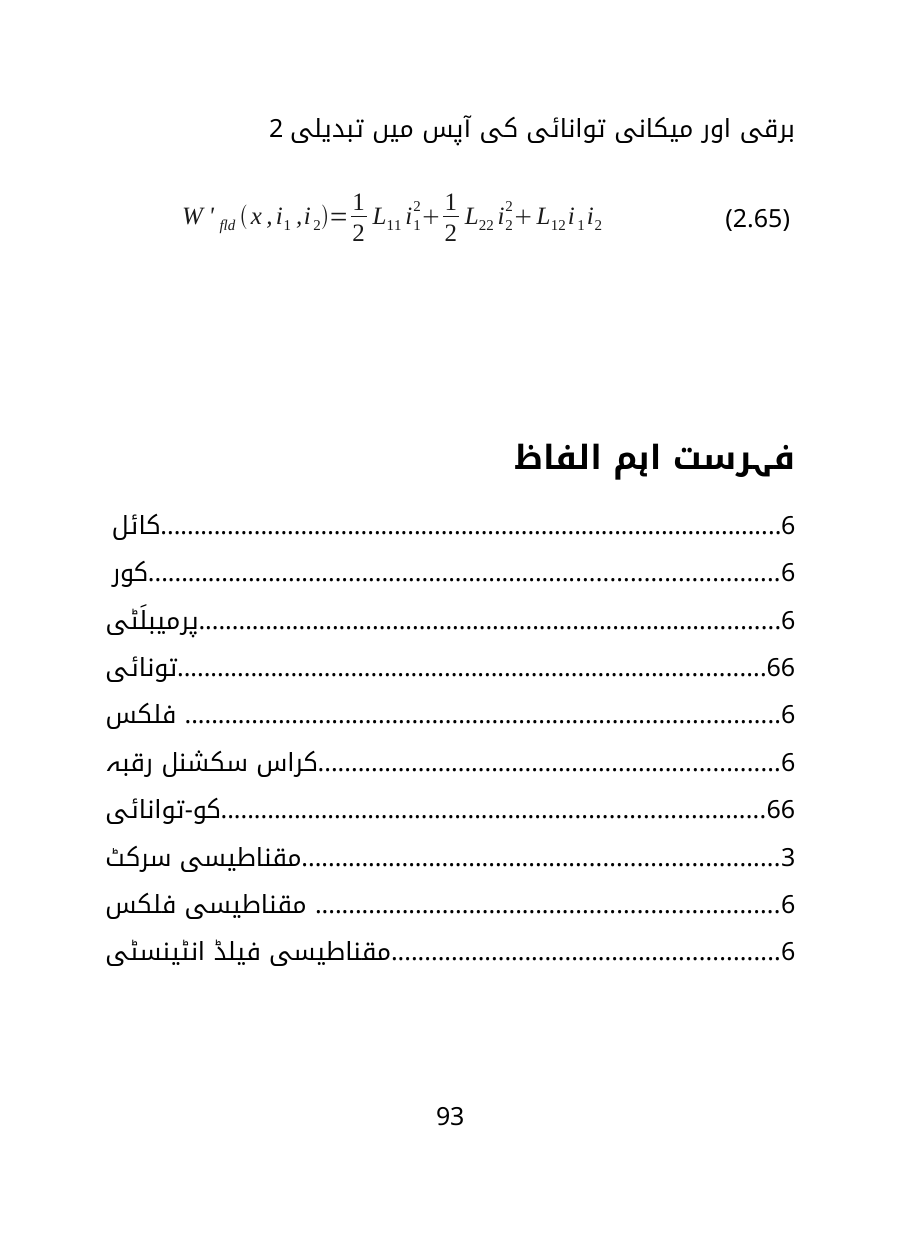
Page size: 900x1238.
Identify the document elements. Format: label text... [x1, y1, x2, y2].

subtitle فہرست اہم الفاظ [105, 426, 795, 490]
text کو-توانائی 66 [105, 787, 795, 834]
text پرمیبلَٹی 6 [105, 597, 795, 644]
text فلکس 6 [105, 692, 795, 739]
text کراس سکشنل رقبہ 6 [105, 739, 795, 787]
text کائل 6 [105, 502, 795, 549]
table_header (2.65) [686, 183, 795, 265]
text تونائی 66 [105, 644, 795, 692]
text کور 6 [105, 549, 795, 597]
text مقناطیسی سرکٹ 3 [105, 834, 795, 881]
text مقناطیسی فیلڈ انٹینسٹی 6 [105, 929, 795, 976]
table_header [105, 183, 686, 265]
text مقناطیسی فلکس 6 [105, 881, 795, 929]
